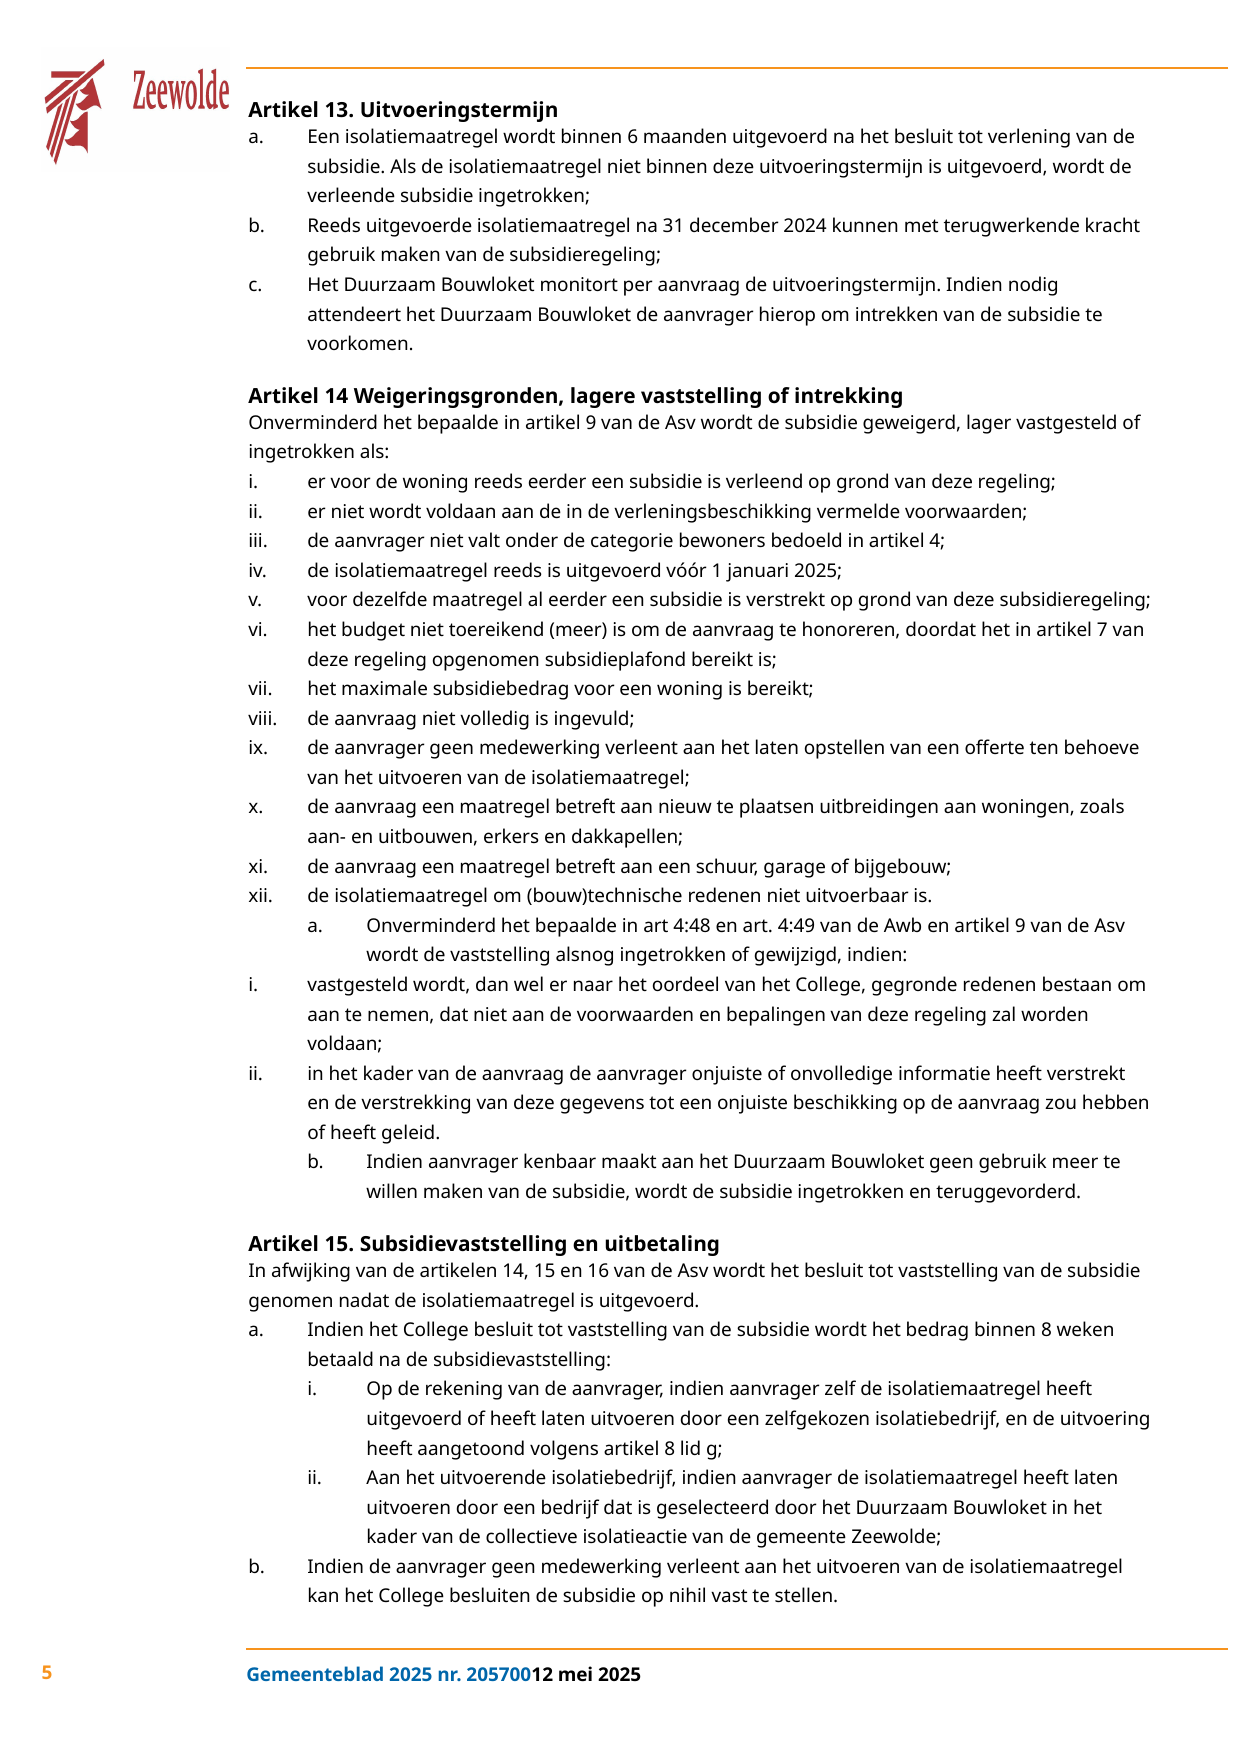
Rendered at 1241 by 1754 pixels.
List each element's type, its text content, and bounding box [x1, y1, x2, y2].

text Artikel 14 Weigeringsgronden, lagere vaststelling of intrekking [248, 381, 1152, 409]
list de aanvrager niet valt onder de categorie bewoners bedoeld in artikel 4; [248, 527, 1152, 553]
text Artikel 15. Subsidievaststelling en uitbetaling [248, 1229, 1152, 1257]
list Aan het uitvoerende isolatiebedrijf, indien aanvrager de isolatiemaatregel heeft laten uitvoeren door een bedrijf dat is geselecteerd door het Duurzaam Bouwloket in het kader van de collectieve isolatieactie van de gemeente Zeewolde; [307, 1464, 1152, 1549]
picture [41, 47, 231, 172]
text Onverminderd het bepaalde in artikel 9 van de Asv wordt de subsidie geweigerd, lager vastgesteld of ingetrokken als: [248, 409, 1152, 464]
list het budget niet toereikend (meer) is om de aanvraag te honoreren, doordat het in artikel 7 van deze regeling opgenomen subsidieplafond bereikt is; [248, 616, 1152, 672]
list Onverminderd het bepaalde in art 4:48 en art. 4:49 van de Awb en artikel 9 van de Asv wordt de vaststelling alsnog ingetrokken of gewijzigd, indien: [307, 912, 1152, 967]
text Artikel 13. Uitvoeringstermijn [248, 95, 1152, 123]
list het maximale subsidiebedrag voor een woning is bereikt; [248, 675, 1152, 701]
list de isolatiemaatregel om (bouw)technische redenen niet uitvoerbaar is. [248, 882, 1152, 908]
list de aanvrager geen medewerking verleent aan het laten opstellen van een offerte ten behoeve van het uitvoeren van de isolatiemaatregel; [248, 734, 1152, 790]
list Op de rekening van de aanvrager, indien aanvrager zelf de isolatiemaatregel heeft uitgevoerd of heeft laten uitvoeren door een zelfgekozen isolatiebedrijf, en de uitvoering heeft aangetoond volgens artikel 8 lid g; [307, 1376, 1152, 1460]
list Indien de aanvrager geen medewerking verleent aan het uitvoeren van de isolatiemaatregel kan het College besluiten de subsidie op nihil vast te stellen. [248, 1553, 1152, 1608]
list de isolatiemaatregel reeds is uitgevoerd vóór 1 januari 2025; [248, 557, 1152, 583]
text In afwijking van de artikelen 14, 15 en 16 van de Asv wordt het besluit tot vaststelling van de subsidie genomen nadat de isolatiemaatregel is uitgevoerd. [248, 1257, 1152, 1312]
list Reeds uitgevoerde isolatiemaatregel na 31 december 2024 kunnen met terugwerkende kracht gebruik maken van de subsidieregeling; [248, 212, 1152, 267]
list de aanvraag een maatregel betreft aan nieuw te plaatsen uitbreidingen aan woningen, zoals aan- en uitbouwen, erkers en dakkapellen; [248, 794, 1152, 849]
list voor dezelfde maatregel al eerder een subsidie is verstrekt op grond van deze subsidieregeling; [248, 587, 1152, 612]
list er niet wordt voldaan aan de in de verleningsbeschikking vermelde voorwaarden; [248, 498, 1152, 524]
list er voor de woning reeds eerder een subsidie is verleend op grond van deze regeling; [248, 468, 1152, 494]
list Een isolatiemaatregel wordt binnen 6 maanden uitgevoerd na het besluit tot verlening van de subsidie. Als de isolatiemaatregel niet binnen deze uitvoeringstermijn is uitgevoerd, wordt de verleende subsidie ingetrokken; [248, 123, 1152, 208]
list Het Duurzaam Bouwloket monitort per aanvraag de uitvoeringstermijn. Indien nodig attendeert het Duurzaam Bouwloket de aanvrager hierop om intrekken van de subsidie te voorkomen. [248, 271, 1152, 356]
list vastgesteld wordt, dan wel er naar het oordeel van het College, gegronde redenen bestaan om aan te nemen, dat niet aan de voorwaarden en bepalingen van deze regeling zal worden voldaan; [248, 971, 1152, 1056]
list de aanvraag niet volledig is ingevuld; [248, 705, 1152, 731]
list de aanvraag een maatregel betreft aan een schuur, garage of bijgebouw; [248, 853, 1152, 879]
list Indien het College besluit tot vaststelling van de subsidie wordt het bedrag binnen 8 weken betaald na de subsidievaststelling: [248, 1316, 1152, 1372]
list in het kader van de aanvraag de aanvrager onjuiste of onvolledige informatie heeft verstrekt en de verstrekking van deze gegevens tot een onjuiste beschikking op de aanvraag zou hebben of heeft geleid. [248, 1060, 1152, 1145]
list Indien aanvrager kenbaar maakt aan het Duurzaam Bouwloket geen gebruik meer te willen maken van de subsidie, wordt de subsidie ingetrokken en teruggevorderd. [307, 1149, 1152, 1204]
